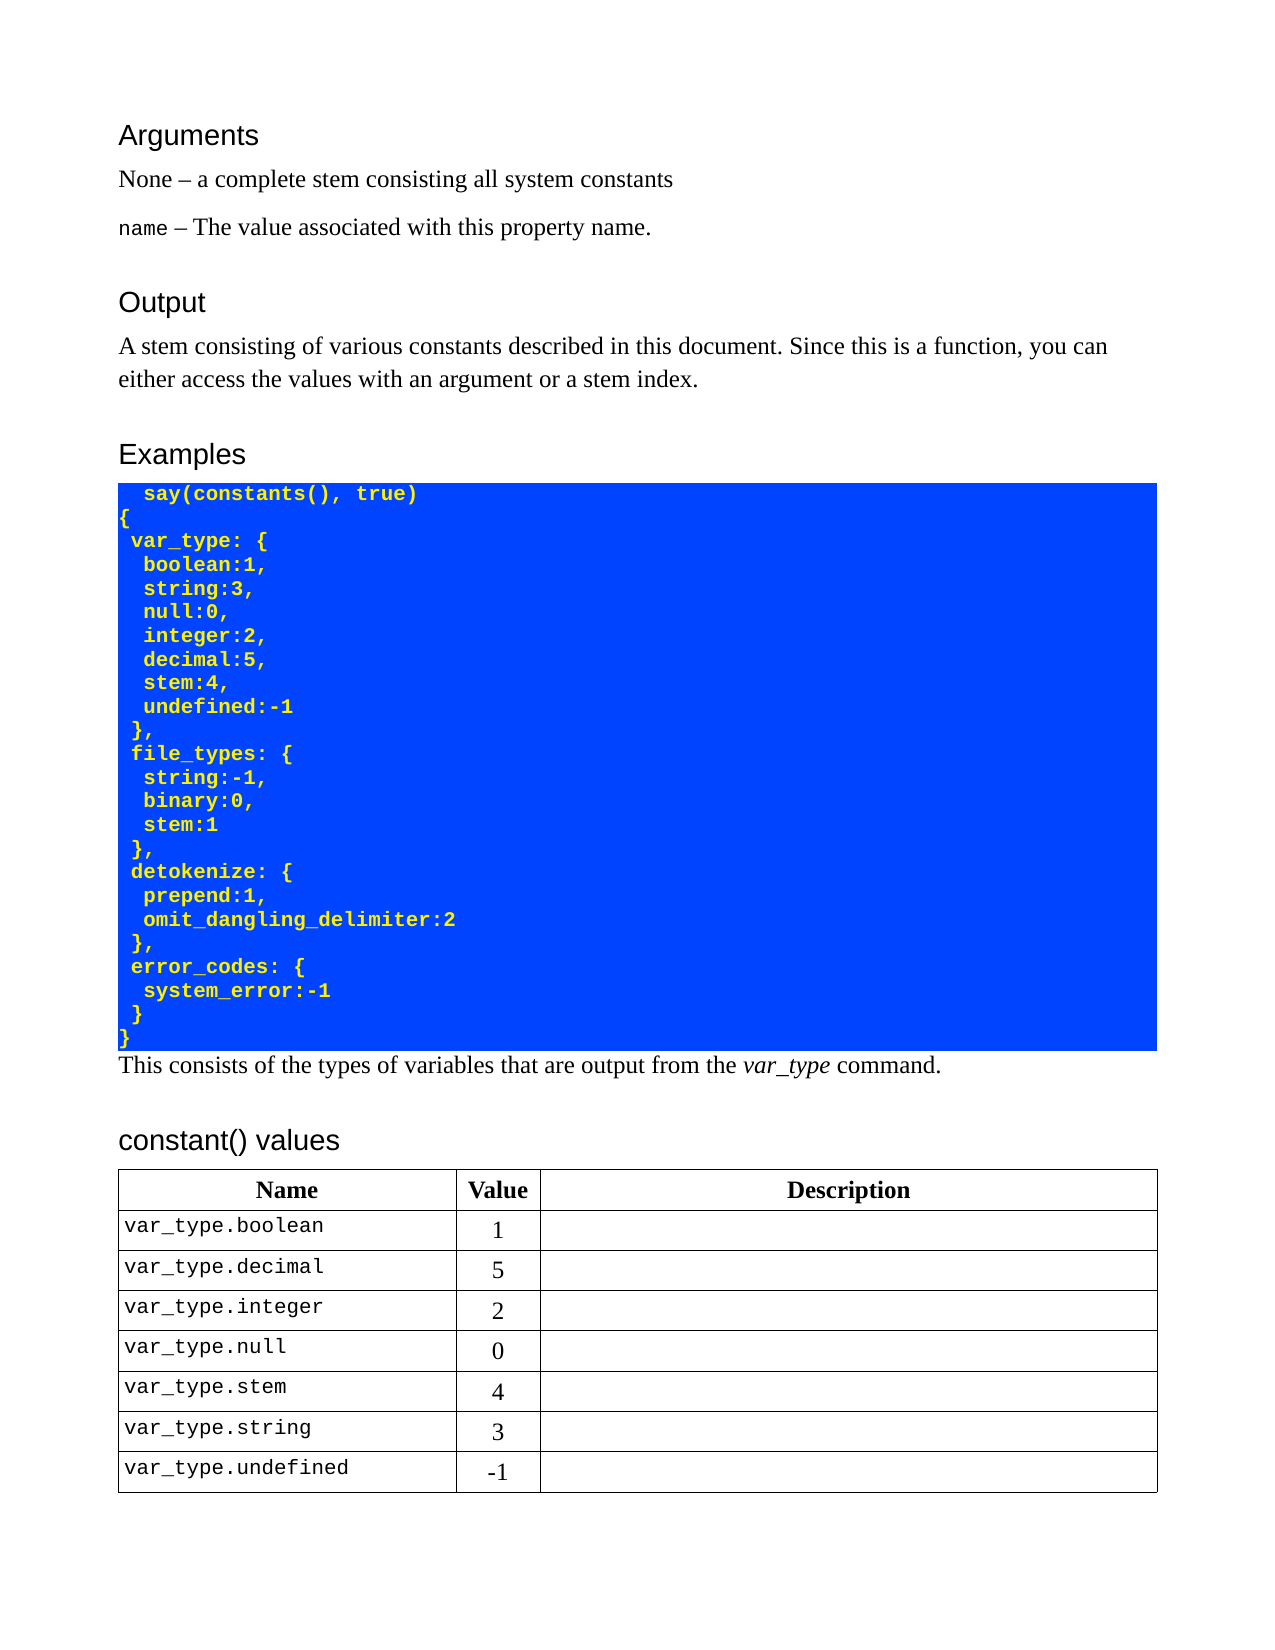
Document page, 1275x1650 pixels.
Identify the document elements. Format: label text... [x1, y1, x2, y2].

table_cell [541, 1251, 1157, 1290]
text None – a complete stem consisting all system constants [118, 164, 1157, 193]
table_cell [541, 1412, 1157, 1451]
text system_error:-1 [118, 979, 1157, 1003]
table_cell 1 [457, 1211, 540, 1250]
table_cell 2 [457, 1291, 540, 1330]
table_cell var_type.boolean [119, 1211, 456, 1250]
table_cell 4 [457, 1372, 540, 1411]
table_cell var_type.undefined [119, 1452, 456, 1492]
table_cell var_type.decimal [119, 1251, 456, 1290]
table_cell var_type.null [119, 1331, 456, 1371]
text undefined:-1 [118, 696, 1157, 719]
text boolean:1, [118, 554, 1157, 578]
text null:0, [118, 601, 1157, 625]
table_header Description [541, 1170, 1157, 1209]
text integer:2, [118, 625, 1157, 648]
table_header Name [119, 1170, 456, 1209]
table_cell var_type.stem [119, 1372, 456, 1411]
text A stem consisting of various constants described in this document. Since this is a function, you can either access the values with an argument or a stem index. [118, 331, 1157, 393]
table_cell var_type.integer [119, 1291, 456, 1330]
table_cell var_type.string [119, 1412, 456, 1451]
text }, [118, 719, 1157, 743]
table_cell 3 [457, 1412, 540, 1451]
text } [118, 1003, 1157, 1027]
table_cell [541, 1372, 1157, 1411]
table_cell [541, 1211, 1157, 1250]
table_cell [541, 1452, 1157, 1492]
table_cell [541, 1291, 1157, 1330]
text string:3, [118, 578, 1157, 601]
text name – The value associated with this property name. [118, 212, 1157, 241]
text say(constants(), true) [118, 483, 1157, 507]
text decimal:5, [118, 648, 1157, 672]
text var_type: { [118, 530, 1157, 554]
table_cell [541, 1331, 1157, 1371]
subtitle constant() values [118, 1123, 1157, 1157]
text string:-1, [118, 767, 1157, 790]
table_cell -1 [457, 1452, 540, 1492]
text error_codes: { [118, 956, 1157, 979]
subtitle Examples [118, 437, 1157, 471]
text This consists of the types of variables that are output from the var_type command. [118, 1051, 1157, 1079]
subtitle Output [118, 285, 1157, 319]
text }, [118, 932, 1157, 956]
text file_types: { [118, 743, 1157, 767]
table_header Value [457, 1170, 540, 1209]
text detokenize: { [118, 861, 1157, 885]
subtitle Arguments [118, 118, 1157, 152]
text { [118, 507, 1157, 530]
table_cell 0 [457, 1331, 540, 1371]
text omit_dangling_delimiter:2 [118, 909, 1157, 932]
text stem:1 [118, 814, 1157, 838]
text prepend:1, [118, 885, 1157, 909]
table_cell 5 [457, 1251, 540, 1290]
text stem:4, [118, 672, 1157, 696]
text binary:0, [118, 790, 1157, 814]
text }, [118, 838, 1157, 861]
text } [118, 1027, 1157, 1051]
